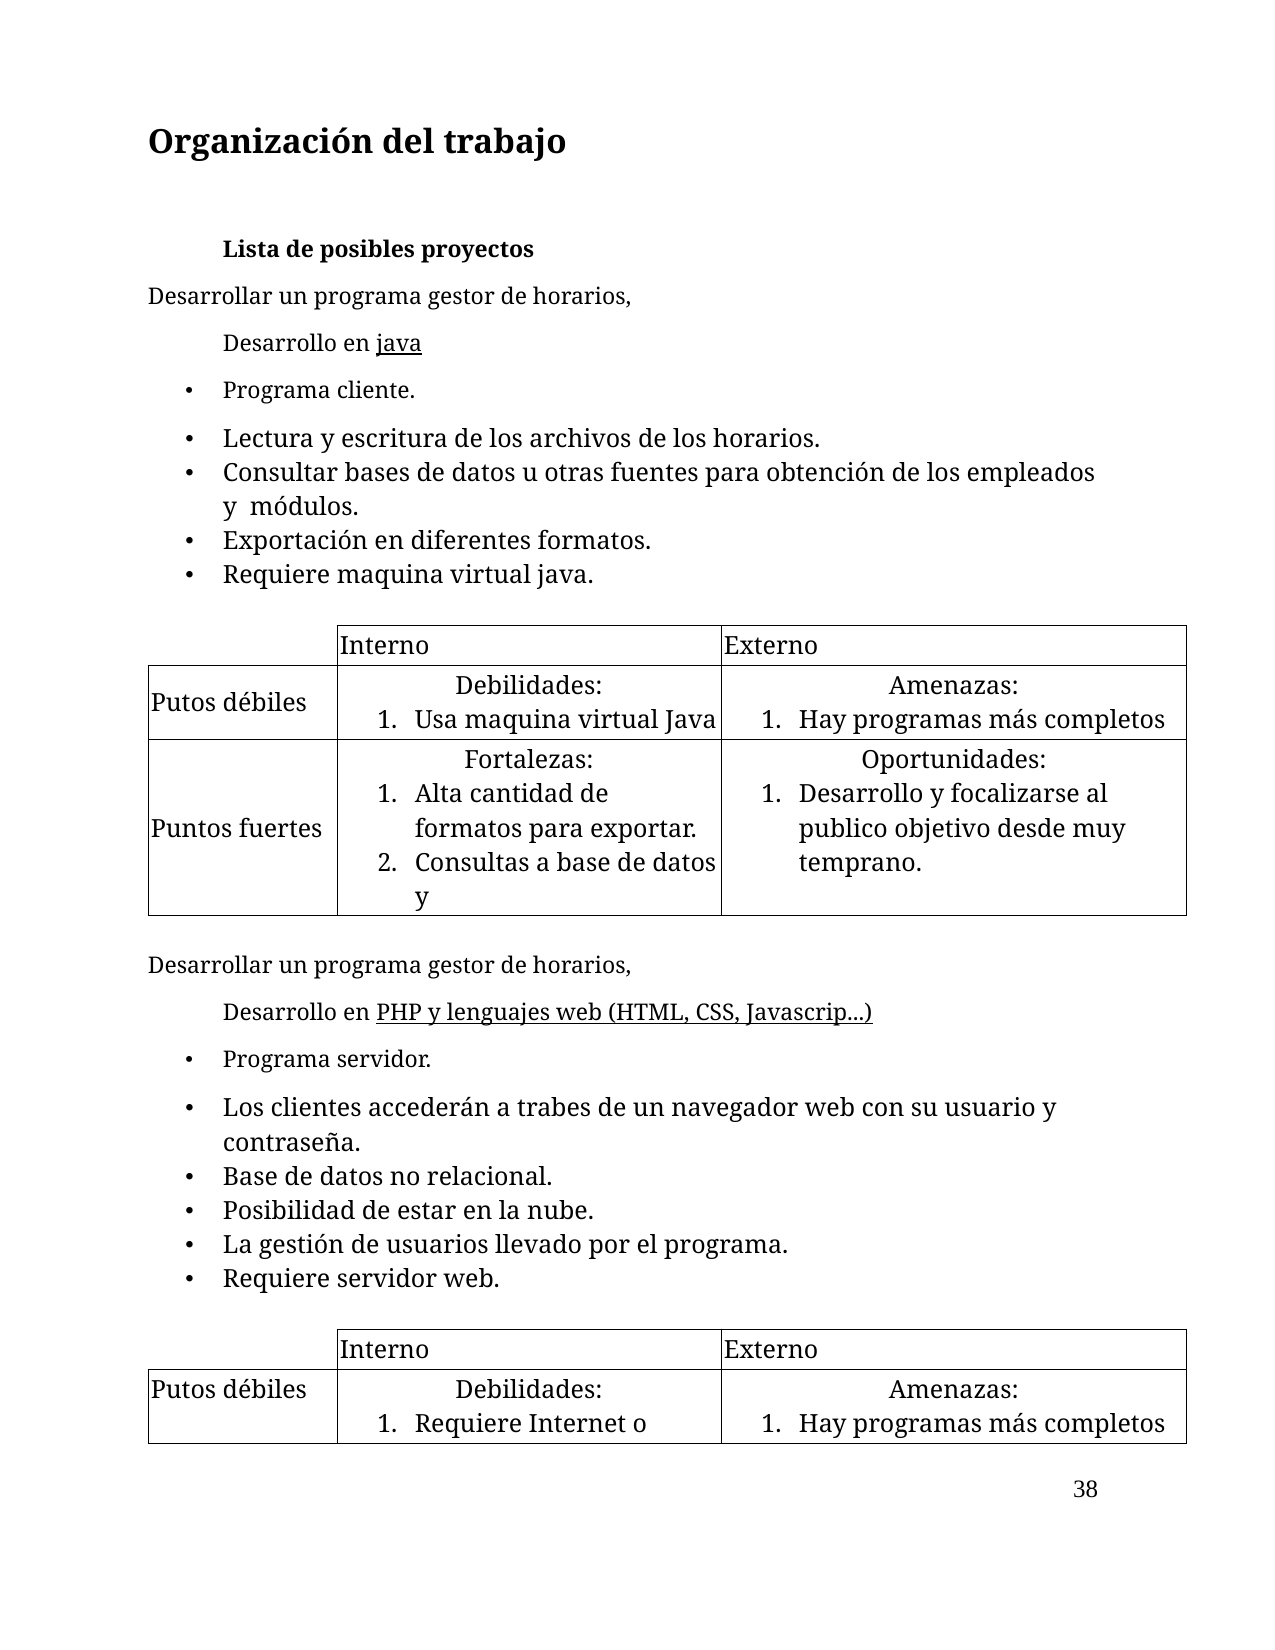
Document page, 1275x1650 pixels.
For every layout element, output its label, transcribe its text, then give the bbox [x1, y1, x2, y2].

table_cell Debilidades: Usa maquina virtual Java [338, 666, 721, 739]
list Requiere servidor web. [185, 1260, 1098, 1294]
list Lectura y escritura de los archivos de los horarios. [185, 421, 1098, 455]
table_header Externo [722, 626, 1186, 665]
list Los clientes accederán a trabes de un navegador web con su usuario y contraseña. [185, 1090, 1098, 1158]
table_cell Puntos fuertes [149, 740, 337, 915]
table_cell Debilidades: Requiere Internet o [338, 1370, 721, 1443]
table_cell Fortalezas: Alta cantidad de formatos para exportar. Consultas a base de datos y [338, 740, 721, 915]
table_header Interno [338, 1330, 721, 1368]
list Programa servidor. [185, 1043, 1098, 1074]
list Posibilidad de estar en la nube. [185, 1192, 1098, 1226]
table_header [148, 625, 337, 665]
text Desarrollar un programa gestor de horarios, [148, 280, 1098, 311]
table_cell Amenazas: Hay programas más completos [722, 1370, 1186, 1443]
list Base de datos no relacional. [185, 1158, 1098, 1192]
list Requiere maquina virtual java. [185, 557, 1098, 591]
table_header [148, 1329, 337, 1368]
text Organización del trabajo [148, 118, 1098, 163]
text Desarrollo en PHP y lenguajes web (HTML, CSS, Javascrip...) [148, 996, 1098, 1028]
table_cell Amenazas: Hay programas más completos [722, 666, 1186, 739]
list Programa cliente. [185, 374, 1098, 405]
table_cell Putos débiles [149, 666, 337, 739]
table_header Interno [338, 626, 721, 665]
list La gestión de usuarios llevado por el programa. [185, 1226, 1098, 1260]
list Exportación en diferentes formatos. [185, 523, 1098, 557]
table_cell Putos débiles [149, 1370, 337, 1443]
table_cell Oportunidades: Desarrollo y focalizarse al publico objetivo desde muy temprano. [722, 740, 1186, 915]
text Desarrollo en java [148, 327, 1098, 358]
text Desarrollar un programa gestor de horarios, [148, 949, 1098, 981]
table_header Externo [722, 1330, 1186, 1368]
list Consultar bases de datos u otras fuentes para obtención de los empleados y módulos. [185, 455, 1098, 523]
text Lista de posibles proyectos [148, 233, 1098, 264]
